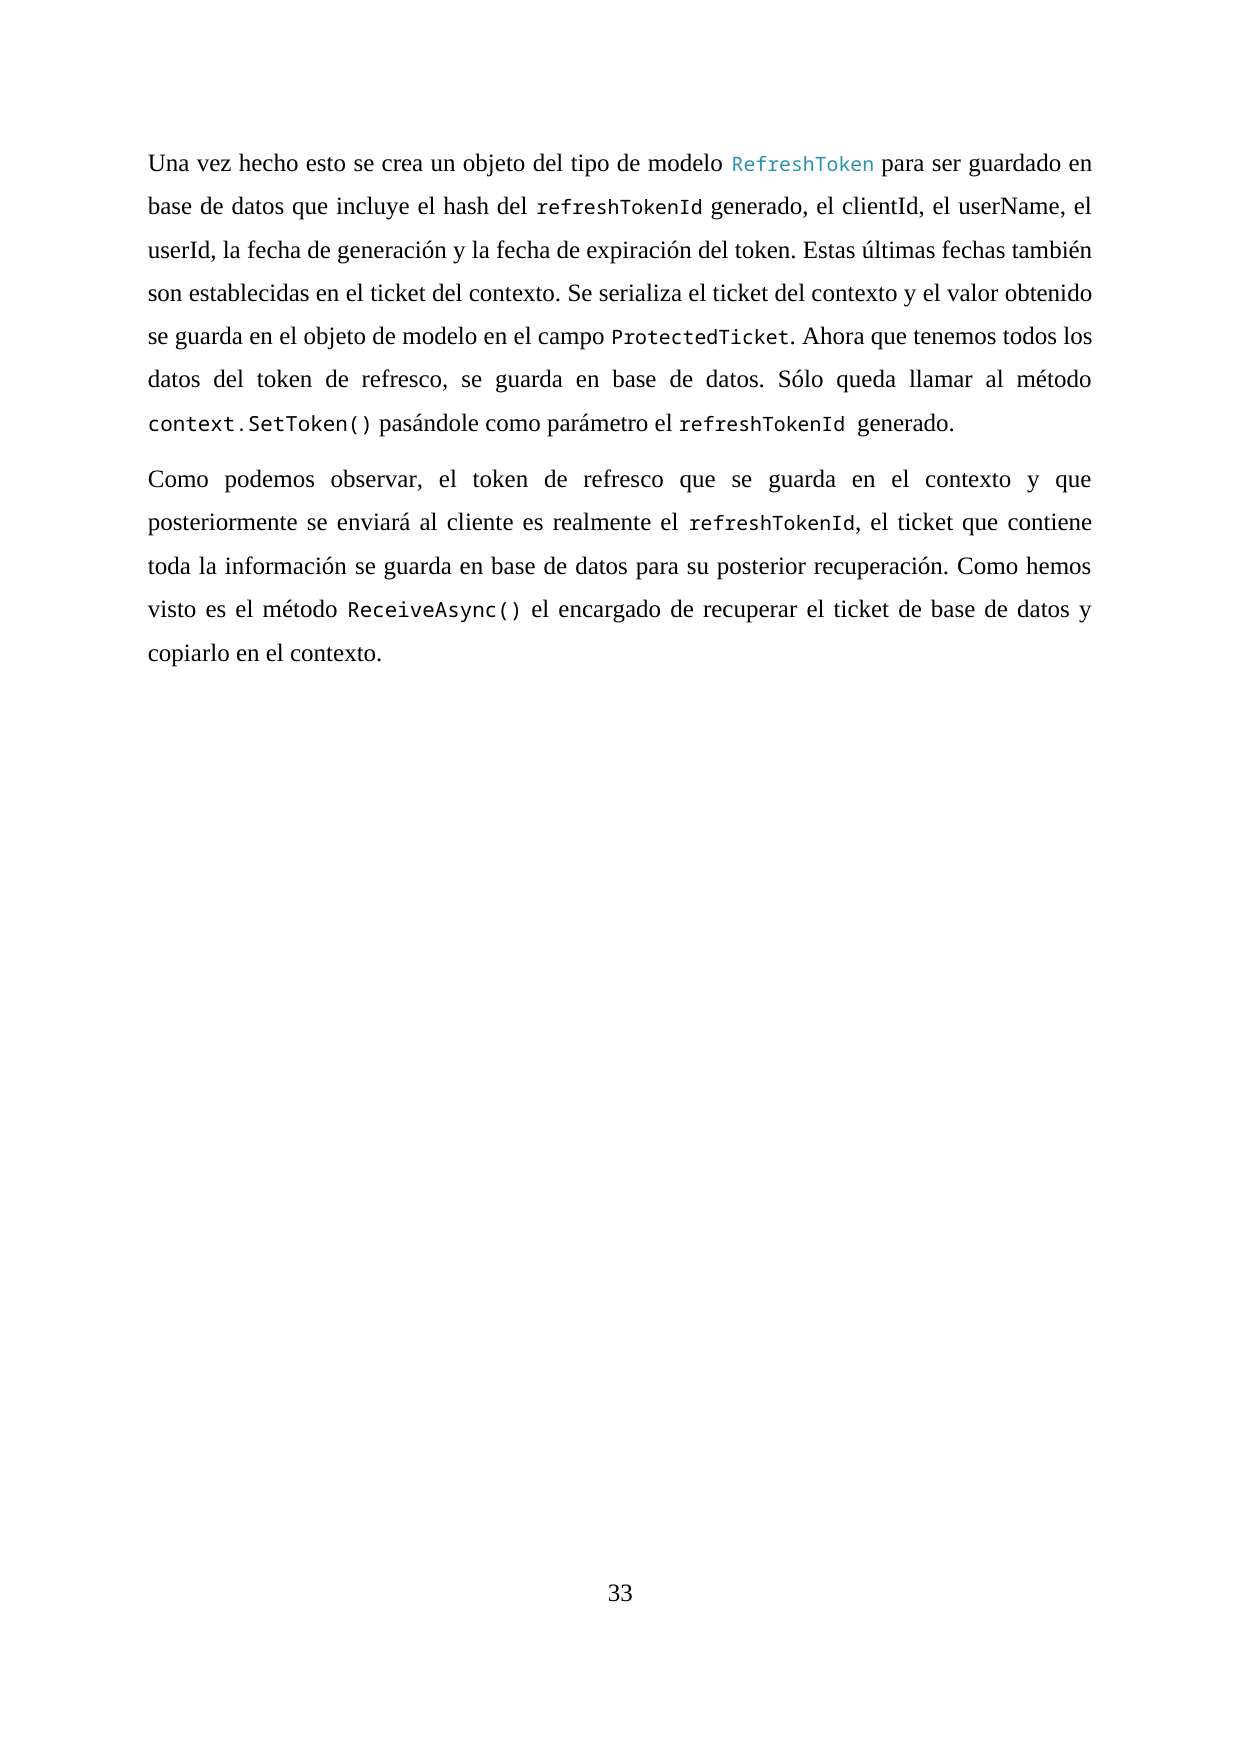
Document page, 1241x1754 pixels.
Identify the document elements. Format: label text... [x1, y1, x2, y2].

text Una vez hecho esto se crea un objeto del tipo de modelo RefreshToken para ser guardado en base de datos que incluye el hash del refreshTokenId generado, el clientId, el userName, el userId, la fecha de generación y la fecha de expiración del token. Estas últimas fechas también son establecidas en el ticket del contexto. Se serializa el ticket del contexto y el valor obtenido se guarda en el objeto de modelo en el campo ProtectedTicket. Ahora que tenemos todos los datos del token de refresco, se guarda en base de datos. Sólo queda llamar al método context.SetToken() pasándole como parámetro el refreshTokenId generado. [148, 148, 1093, 437]
text Como podemos observar, el token de refresco que se guarda en el contexto y que posteriormente se enviará al cliente es realmente el refreshTokenId, el ticket que contiene toda la información se guarda en base de datos para su posterior recuperación. Como hemos visto es el método ReceiveAsync() el encargado de recuperar el ticket de base de datos y copiarlo en el contexto. [148, 464, 1093, 667]
